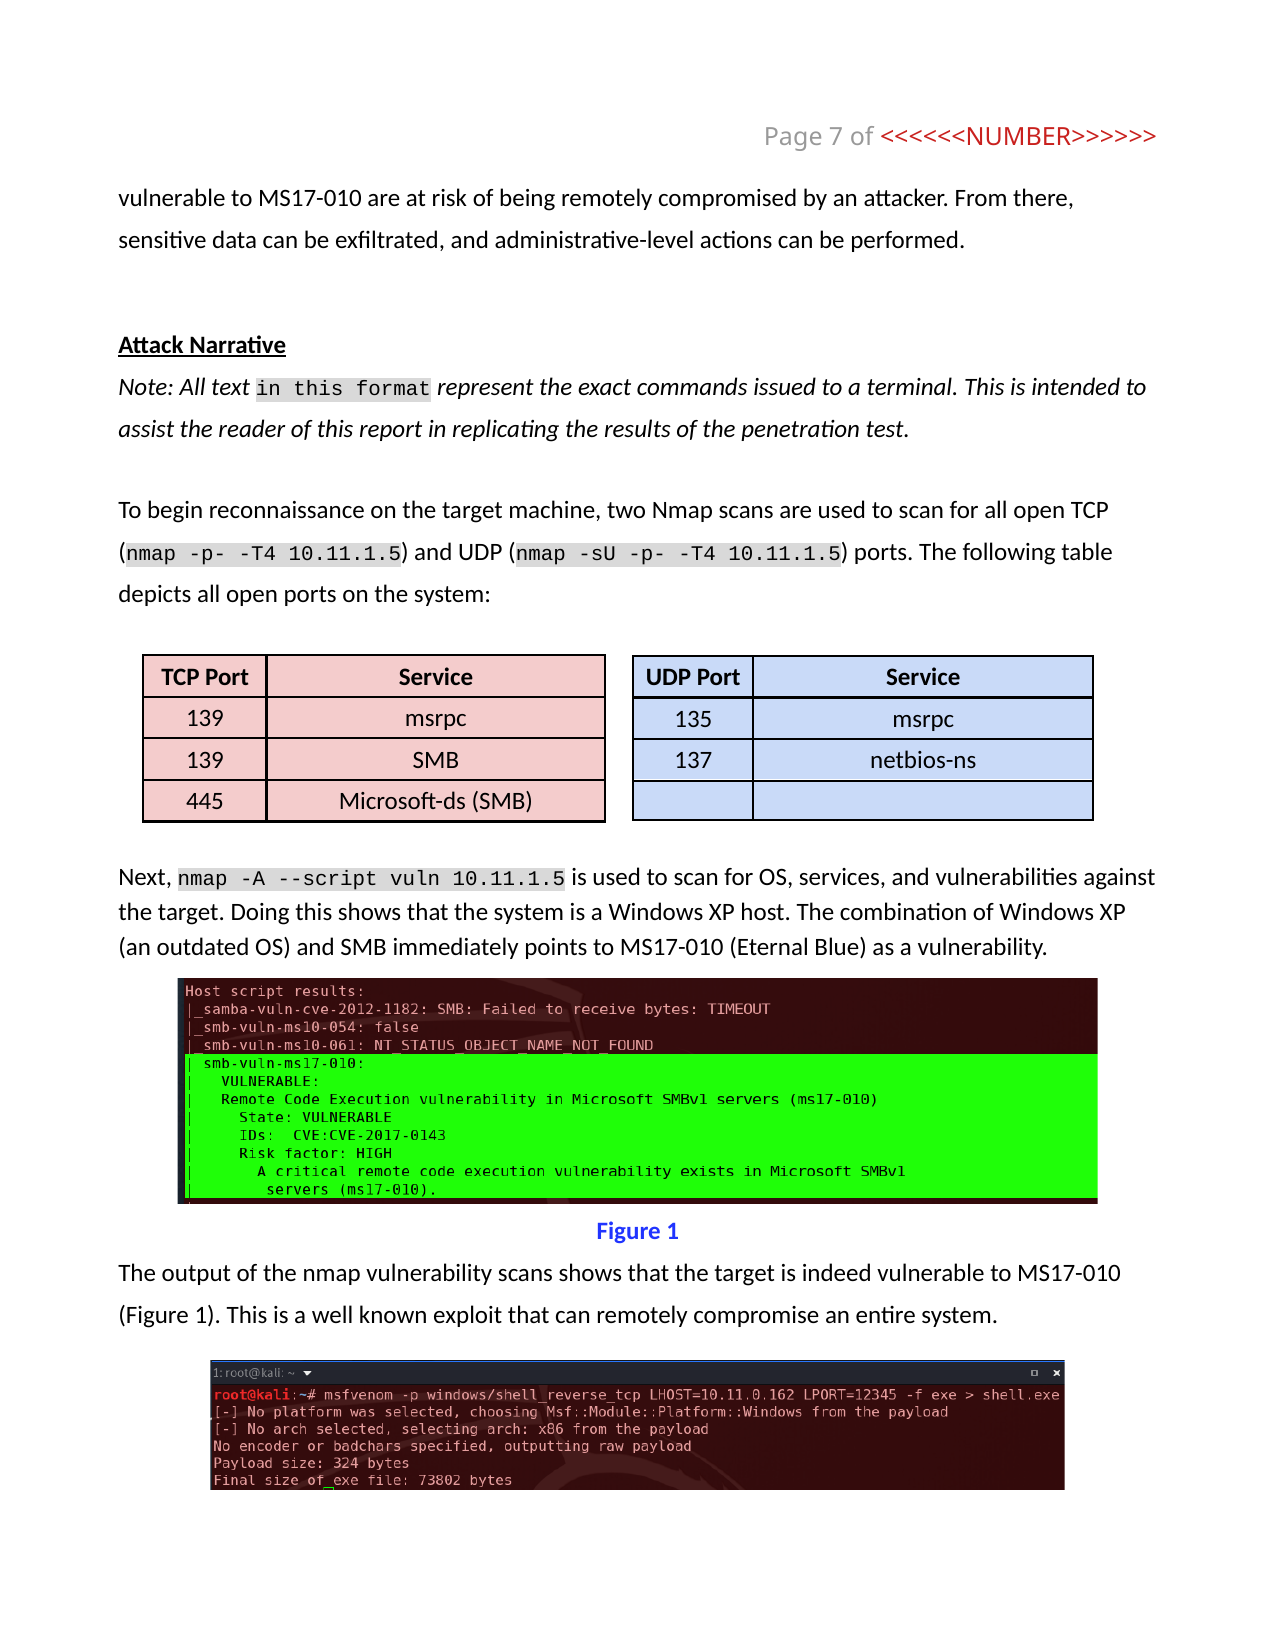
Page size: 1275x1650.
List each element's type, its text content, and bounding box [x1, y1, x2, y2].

table_header TCP Port [144, 656, 265, 696]
text Next, nmap -A --script vuln 10.11.1.5 is used to scan for OS, services, and vulnerabilities against the target. Doing this shows that the system is a Windows XP host. The combination of Windows XP (an outdated OS) and SMB immediately points to MS17-010 (Eternal Blue) as a vulnerability. [118, 827, 1157, 961]
text Note: All text in this format represent the exact commands issued to a terminal. This is intended to assist the reader of this report in replicating the results of the penetration test. [118, 371, 1157, 483]
text The output of the nmap vulnerability scans shows that the target is indeed vulnerable to MS17-010 (Figure 1). This is a well known exploit that can remotely compromise an entire system. [118, 1257, 1157, 1330]
table_cell SMB [268, 739, 604, 779]
table_cell netbios-ns [754, 740, 1092, 779]
table_cell [754, 782, 1092, 819]
text Figure 1 [118, 980, 1157, 1246]
table_header [631, 623, 1116, 825]
table_cell 137 [634, 740, 752, 779]
table_header Service [754, 657, 1092, 696]
table_header Service [268, 656, 604, 696]
picture [177, 978, 400, 1081]
table_cell 135 [634, 699, 752, 738]
table_cell 139 [144, 739, 265, 779]
table_cell Microsoft-ds (SMB) [268, 781, 604, 820]
table_cell [634, 782, 752, 819]
text Attack Narrative [118, 329, 1157, 359]
table_header [119, 623, 629, 825]
text vulnerable to MS17-010 are at risk of being remotely compromised by an attacker. From there, sensitive data can be exfiltrated, and administrative-level actions can be performed. [118, 182, 1157, 254]
table_cell 139 [144, 698, 265, 737]
table_cell msrpc [268, 698, 604, 737]
table_header UDP Port [634, 657, 752, 696]
text To begin reconnaissance on the target machine, two Nmap scans are used to scan for all open TCP (nmap -p- -T4 10.11.1.5) and UDP (nmap -sU -p- -T4 10.11.1.5) ports. The following table depicts all open ports on the system: [118, 494, 1157, 609]
picture [210, 1360, 439, 1411]
table_cell 445 [144, 781, 265, 820]
table_cell msrpc [754, 699, 1092, 738]
